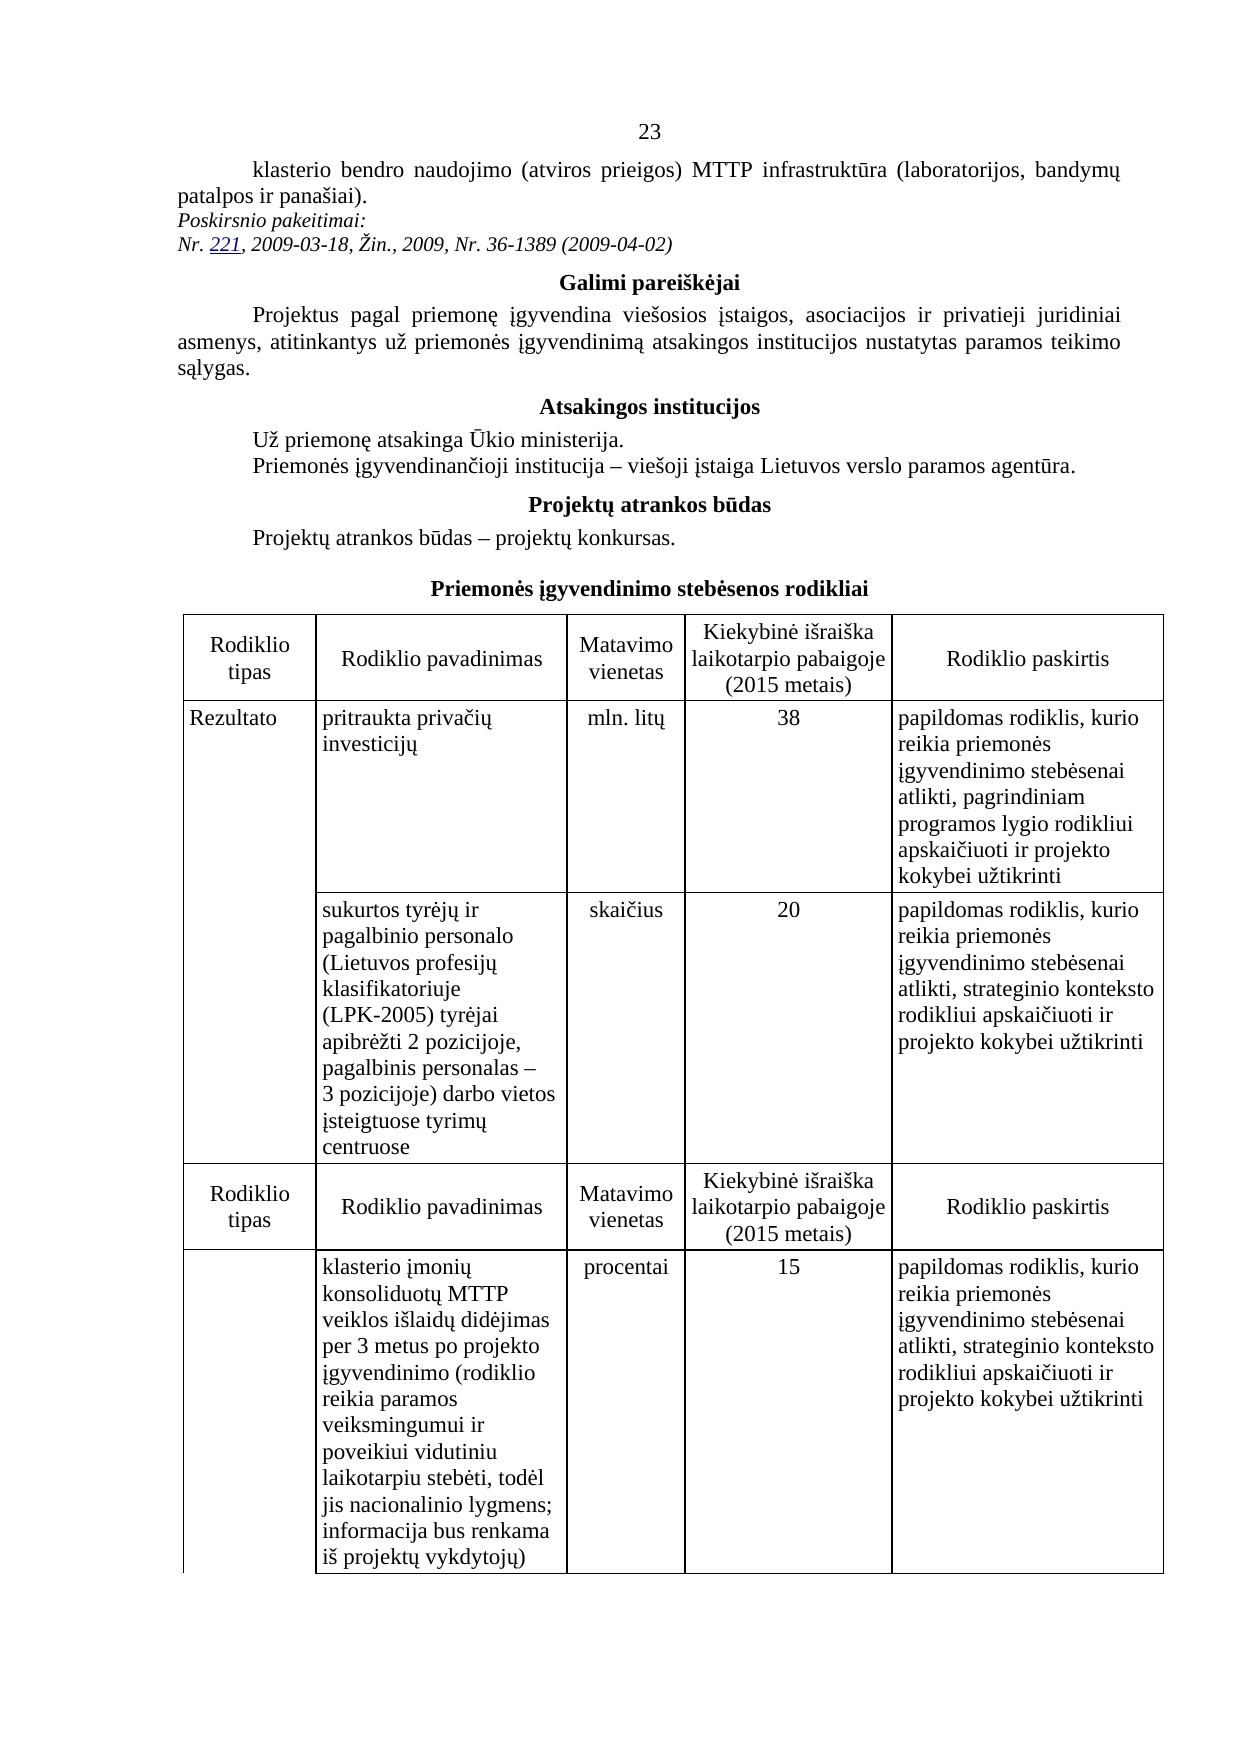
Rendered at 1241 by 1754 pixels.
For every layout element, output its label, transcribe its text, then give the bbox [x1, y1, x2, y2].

table_cell pritraukta privačių investicijų [317, 701, 566, 760]
text Poskirsnio pakeitimai: [177, 208, 1122, 232]
table_cell papildomas rodiklis, kurio reikia priemonės įgyvendinimo stebėsenai atlikti, strateginio konteksto rodikliui apskaičiuoti ir projekto kokybei užtikrinti [893, 1251, 1163, 1573]
text Priemonės įgyvendinančioji institucija – viešoji įstaiga Lietuvos verslo paramos agentūra. [177, 452, 1122, 478]
text Atsakingos institucijos [177, 393, 1122, 419]
table_cell Kiekybinė išraiška laikotarpio pabaigoje (2015 metais) [686, 1164, 891, 1249]
table_cell Rodiklio tipas [184, 1164, 315, 1249]
text Projektus pagal priemonę įgyvendina viešosios įstaigos, asociacijos ir privatieji juridiniai asmenys, atitinkantys už priemonės įgyvendinimą atsakingos institucijos nustatytas paramos teikimo sąlygas. [177, 302, 1122, 381]
table_header Rodiklio pavadinimas [317, 615, 566, 700]
table_header Kiekybinė išraiška laikotarpio pabaigoje (2015 metais) [686, 615, 891, 700]
table_cell Rodiklio paskirtis [893, 1164, 1163, 1249]
table_cell 15 [686, 1251, 891, 1573]
text Projektų atrankos būdas [177, 491, 1122, 517]
table_cell papildomas rodiklis, kurio reikia priemonės įgyvendinimo stebėsenai atlikti, pagrindiniam programos lygio rodikliui apskaičiuoti ir projekto kokybei užtikrinti [893, 701, 1163, 892]
table_cell Rezultato [184, 701, 315, 1162]
table_cell 38 [686, 701, 891, 760]
table_header Rodiklio paskirtis [893, 615, 1163, 700]
table_cell mln. litų [568, 701, 684, 760]
table_cell [568, 760, 684, 892]
table_cell klasterio įmonių konsoliduotų MTTP veiklos išlaidų didėjimas per 3 metus po projekto įgyvendinimo (rodiklio reikia paramos veiksmingumui ir poveikiui vidutiniu laikotarpiu stebėti, todėl jis nacionalinio lygmens; informacija bus renkama iš projektų vykdytojų) [317, 1251, 566, 1573]
table_cell [184, 1250, 315, 1573]
table_cell Rodiklio pavadinimas [317, 1164, 566, 1249]
text Už priemonę atsakinga Ūkio ministerija. [177, 426, 1122, 452]
table_cell procentai [568, 1251, 684, 1573]
table_cell Matavimo vienetas [568, 1164, 684, 1249]
table_cell papildomas rodiklis, kurio reikia priemonės įgyvendinimo stebėsenai atlikti, strateginio konteksto rodikliui apskaičiuoti ir projekto kokybei užtikrinti [893, 893, 1163, 1162]
text Nr. 221, 2009-03-18, Žin., 2009, Nr. 36-1389 (2009-04-02) [177, 232, 1122, 256]
table_header Matavimo vienetas [568, 615, 684, 700]
table_cell skaičius [568, 893, 684, 1162]
text Projektų atrankos būdas – projektų konkursas. [177, 523, 1122, 550]
table_cell [317, 760, 566, 892]
table_cell 20 [686, 893, 891, 1162]
table_cell sukurtos tyrėjų ir pagalbinio personalo (Lietuvos profesijų klasifikatoriuje (LPK-2005) tyrėjai apibrėžti 2 pozicijoje, pagalbinis personalas – 3 pozicijoje) darbo vietos įsteigtuose tyrimų centruose [317, 893, 566, 1162]
table_cell [686, 760, 891, 892]
table_header Rodiklio tipas [184, 615, 315, 700]
text klasterio bendro naudojimo (atviros prieigos) MTTP infrastruktūra (laboratorijos, bandymų patalpos ir panašiai). [177, 156, 1122, 208]
text Priemonės įgyvendinimo stebėsenos rodikliai [177, 575, 1122, 601]
text Galimi pareiškėjai [177, 269, 1122, 295]
